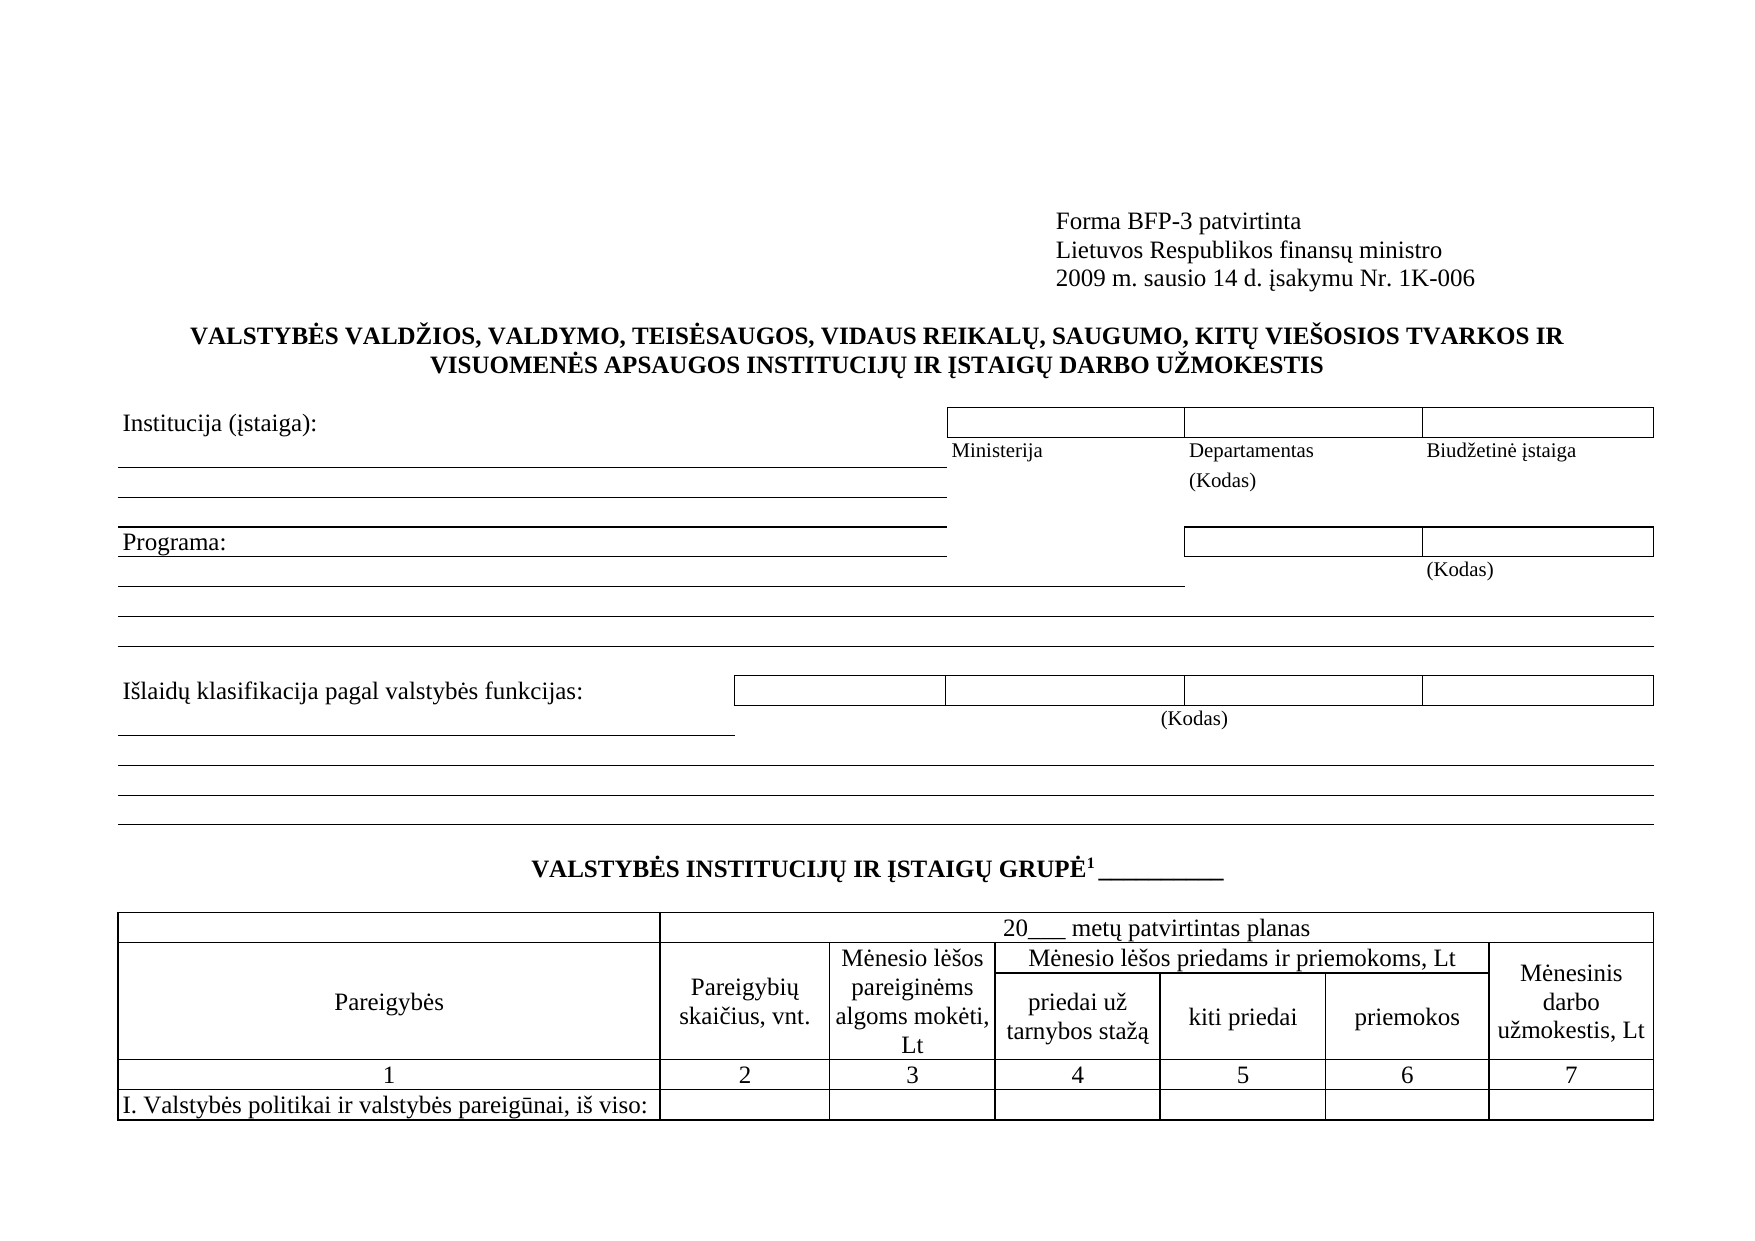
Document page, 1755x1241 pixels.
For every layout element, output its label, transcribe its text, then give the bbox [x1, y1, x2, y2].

text VALSTYBĖS INSTITUCIJŲ IR ĮSTAIGŲ GRUPĖ1 __________ [118, 854, 1636, 883]
table_cell [1422, 467, 1653, 497]
table_cell [1423, 528, 1653, 556]
table_cell 1 [119, 1060, 659, 1089]
table_cell [1490, 1090, 1653, 1119]
text VALSTYBĖS VALDŽIOS, VALDYMO, TEISĖSAUGOS, VIDAUS REIKALŲ, SAUGUMO, KITŲ VIEŠOSIOS TVARKOS IR VISUOMENĖS APSAUGOS INSTITUCIJŲ IR ĮSTAIGŲ DARBO UŽMOKESTIS [118, 321, 1636, 378]
table_header Institucija (įstaiga): [118, 407, 947, 437]
table_cell Mėnesio lėšos priedams ir priemokoms, Lt [996, 943, 1488, 972]
table_header [946, 676, 1184, 705]
table_cell [886, 796, 1653, 824]
text Forma BFP-3 patvirtinta [1056, 206, 1636, 235]
table_cell [947, 467, 1185, 497]
table_cell Pareigybių skaičius, vnt. [661, 943, 829, 1058]
table_cell I. Valstybės politikai ir valstybės pareigūnai, iš viso: [119, 1090, 659, 1119]
table_cell (Kodas) [735, 706, 1653, 735]
table_cell [886, 735, 1653, 765]
table_cell 5 [1161, 1060, 1325, 1089]
table_cell (Kodas) [1185, 467, 1422, 497]
table_cell [118, 735, 886, 765]
table_header Išlaidų klasifikacija pagal valstybės funkcijas: [118, 675, 734, 705]
table_cell [1161, 1090, 1325, 1119]
table_cell (Kodas) [1422, 557, 1653, 586]
table_cell 4 [996, 1060, 1159, 1089]
table_header [735, 676, 945, 705]
table_cell [118, 556, 1185, 586]
table_header [1185, 676, 1422, 705]
table_cell Ministerija [947, 438, 1185, 467]
table_header [1185, 408, 1422, 437]
table_cell [1185, 528, 1422, 556]
text 2009 m. sausio 14 d. įsakymu Nr. 1K-006 [1056, 263, 1636, 292]
table_cell [118, 586, 1653, 616]
table_cell [118, 617, 1653, 646]
table_cell [996, 1090, 1159, 1119]
table_cell priedai už tarnybos stažą [996, 974, 1159, 1058]
table_cell Programa: [118, 528, 947, 556]
table_cell Mėnesio lėšos pareiginėms algoms mokėti, Lt [830, 943, 994, 1058]
table_cell [118, 796, 886, 824]
table_cell [886, 766, 1653, 794]
table_cell [947, 497, 1185, 526]
table_cell [118, 498, 322, 526]
table_cell Biudžetinė įstaiga [1422, 438, 1653, 467]
table_cell [830, 1090, 994, 1119]
table_cell Departamentas [1185, 438, 1422, 467]
table_cell [1185, 497, 1422, 526]
table_cell 3 [830, 1060, 994, 1089]
table_cell [1326, 1090, 1488, 1119]
table_cell kiti priedai [1161, 974, 1325, 1058]
table_header 20___ metų patvirtintas planas [661, 913, 1653, 942]
table_cell [118, 705, 735, 735]
table_cell Mėnesinis darbo užmokestis, Lt [1490, 943, 1653, 1058]
table_header [1423, 676, 1653, 705]
table_cell [1185, 557, 1422, 586]
table_header [948, 408, 1184, 437]
table_cell Pareigybės [119, 943, 659, 1058]
table_cell 6 [1326, 1060, 1488, 1089]
table_cell [118, 766, 886, 794]
table_cell [118, 437, 947, 467]
table_cell [947, 526, 1184, 556]
text Lietuvos Respublikos finansų ministro [1056, 235, 1636, 263]
table_cell 7 [1490, 1060, 1653, 1089]
table_cell [1422, 497, 1653, 526]
table_cell priemokos [1326, 974, 1488, 1058]
table_cell [322, 498, 947, 526]
table_cell [661, 1090, 829, 1119]
table_cell [118, 468, 947, 497]
table_header [119, 913, 659, 942]
table_cell 2 [661, 1060, 829, 1089]
table_header [1423, 408, 1653, 437]
